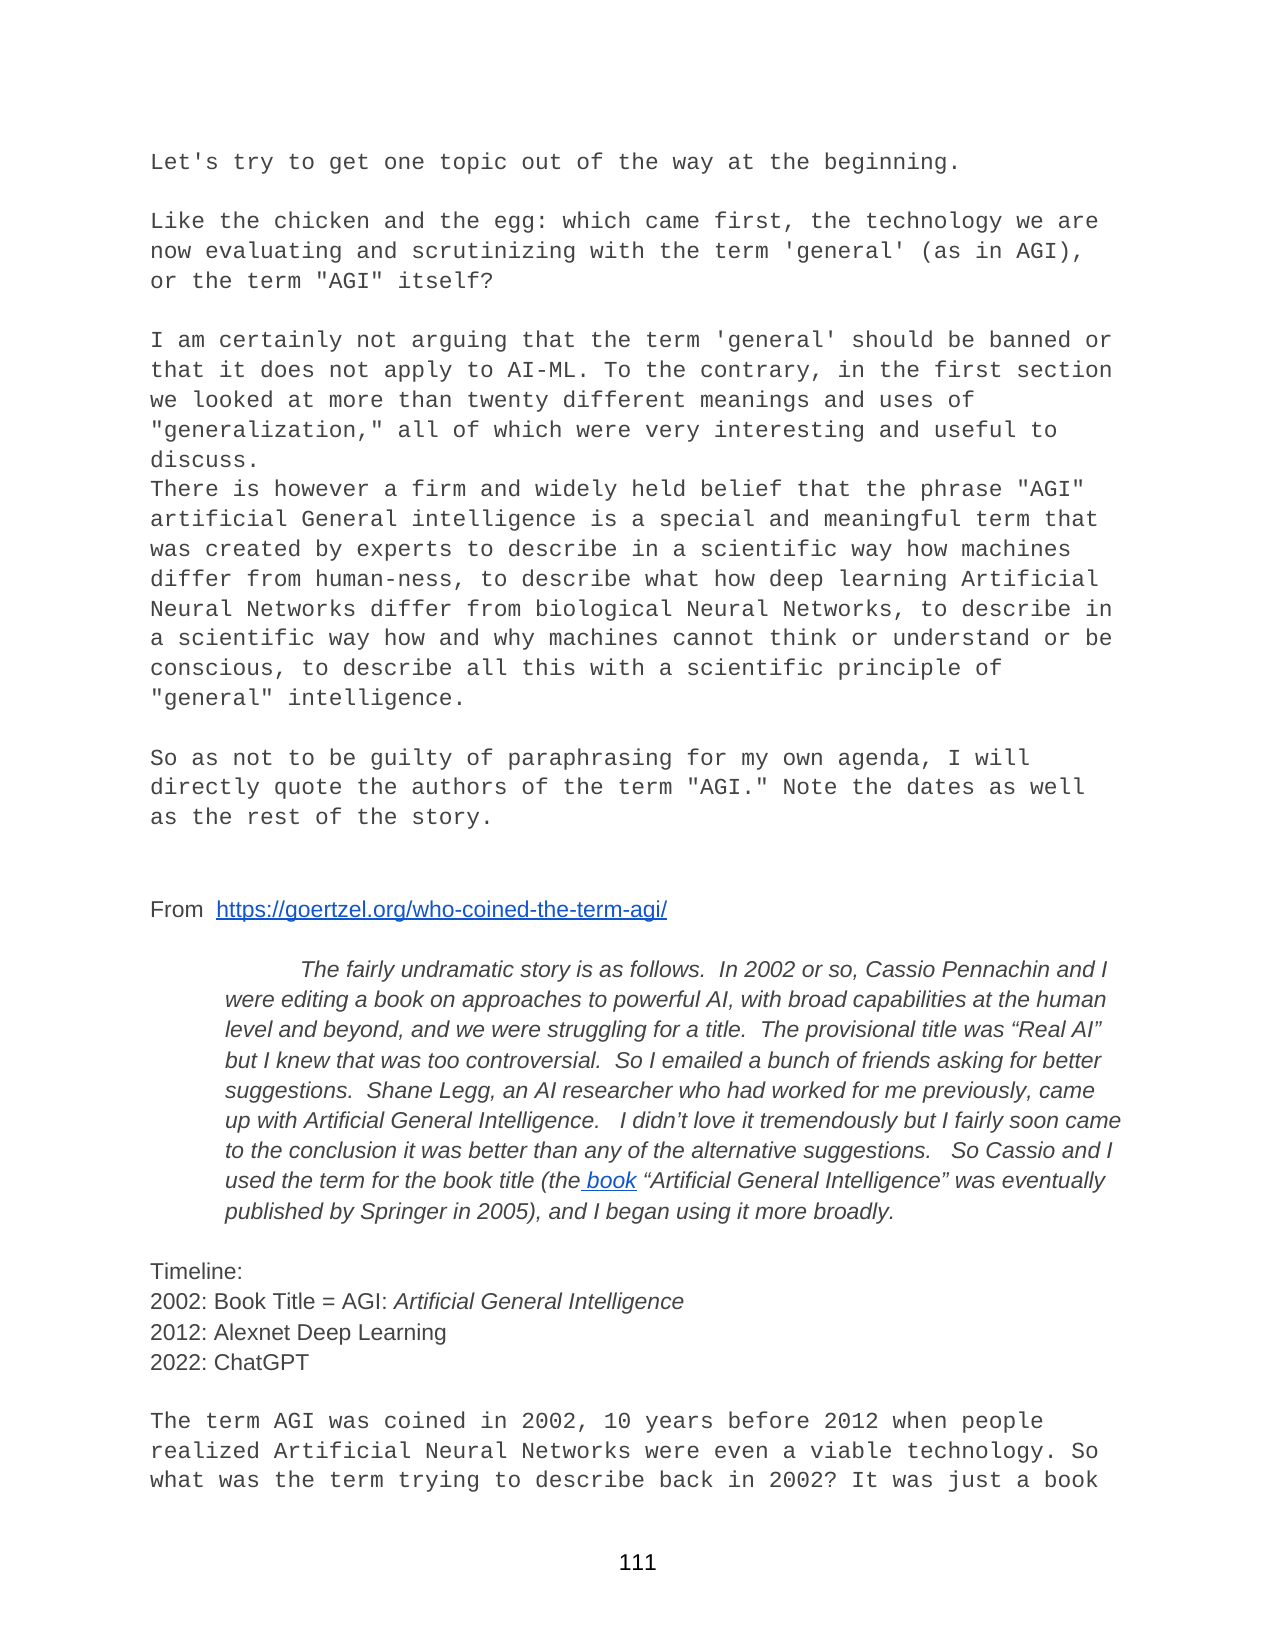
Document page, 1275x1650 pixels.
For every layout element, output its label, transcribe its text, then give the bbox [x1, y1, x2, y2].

text 2012: Alexnet Deep Learning [150, 1318, 1125, 1345]
text From https://goertzel.org/who-coined-the-term-agi/ [150, 896, 1125, 922]
text I am certainly not arguing that the term 'general' should be banned or that it does not apply to AI-ML. To the contrary, in the first section we looked at more than twenty different meanings and uses of "generalization," all of which were very interesting and useful to discuss. [150, 329, 1125, 474]
text The fairly undramatic story is as follows. In 2002 or so, Cassio Pennachin and I were editing a book on approaches to powerful AI, with broad capabilities at the human level and beyond, and we were struggling for a title. The provisional title was “Real AI” but I knew that was too controversial. So I emailed a bunch of friends asking for better suggestions. Shane Legg, an AI researcher who had worked for me previously, came up with Artificial General Intelligence. I didn’t love it tremendously but I fairly soon came to the conclusion it was better than any of the alternative suggestions. So Cassio and I used the term for the book title (the book “Artificial General Intelligence” was eventually published by Springer in 2005), and I began using it more broadly. [225, 956, 1125, 1224]
text 2022: ChatGPT [150, 1349, 1125, 1375]
text So as not to be guilty of paraphrasing for my own agenda, I will directly quote the authors of the term "AGI." Note the dates as well as the rest of the story. [150, 746, 1125, 831]
text Let's try to get one topic out of the way at the beginning. [150, 150, 1125, 176]
text Like the chicken and the egg: which came first, the technology we are now evaluating and scrutinizing with the term 'general' (as in AGI), or the term "AGI" itself? [150, 209, 1125, 295]
text The term AGI was coined in 2002, 10 years before 2012 when people realized Artificial Neural Networks were even a viable technology. So what was the term trying to describe back in 2002? It was just a book [150, 1409, 1125, 1495]
text 2002: Book Title = AGI: Artificial General Intelligence [150, 1288, 1125, 1315]
text Timeline: [150, 1258, 1125, 1284]
text There is however a firm and widely held belief that the phrase "AGI" artificial General intelligence is a special and meaningful term that was created by experts to describe in a scientific way how machines differ from human-ness, to describe what how deep learning Artificial Neural Networks differ from biological Neural Networks, to describe in a scientific way how and why machines cannot think or understand or be conscious, to describe all this with a scientific principle of "general" intelligence. [150, 478, 1125, 712]
